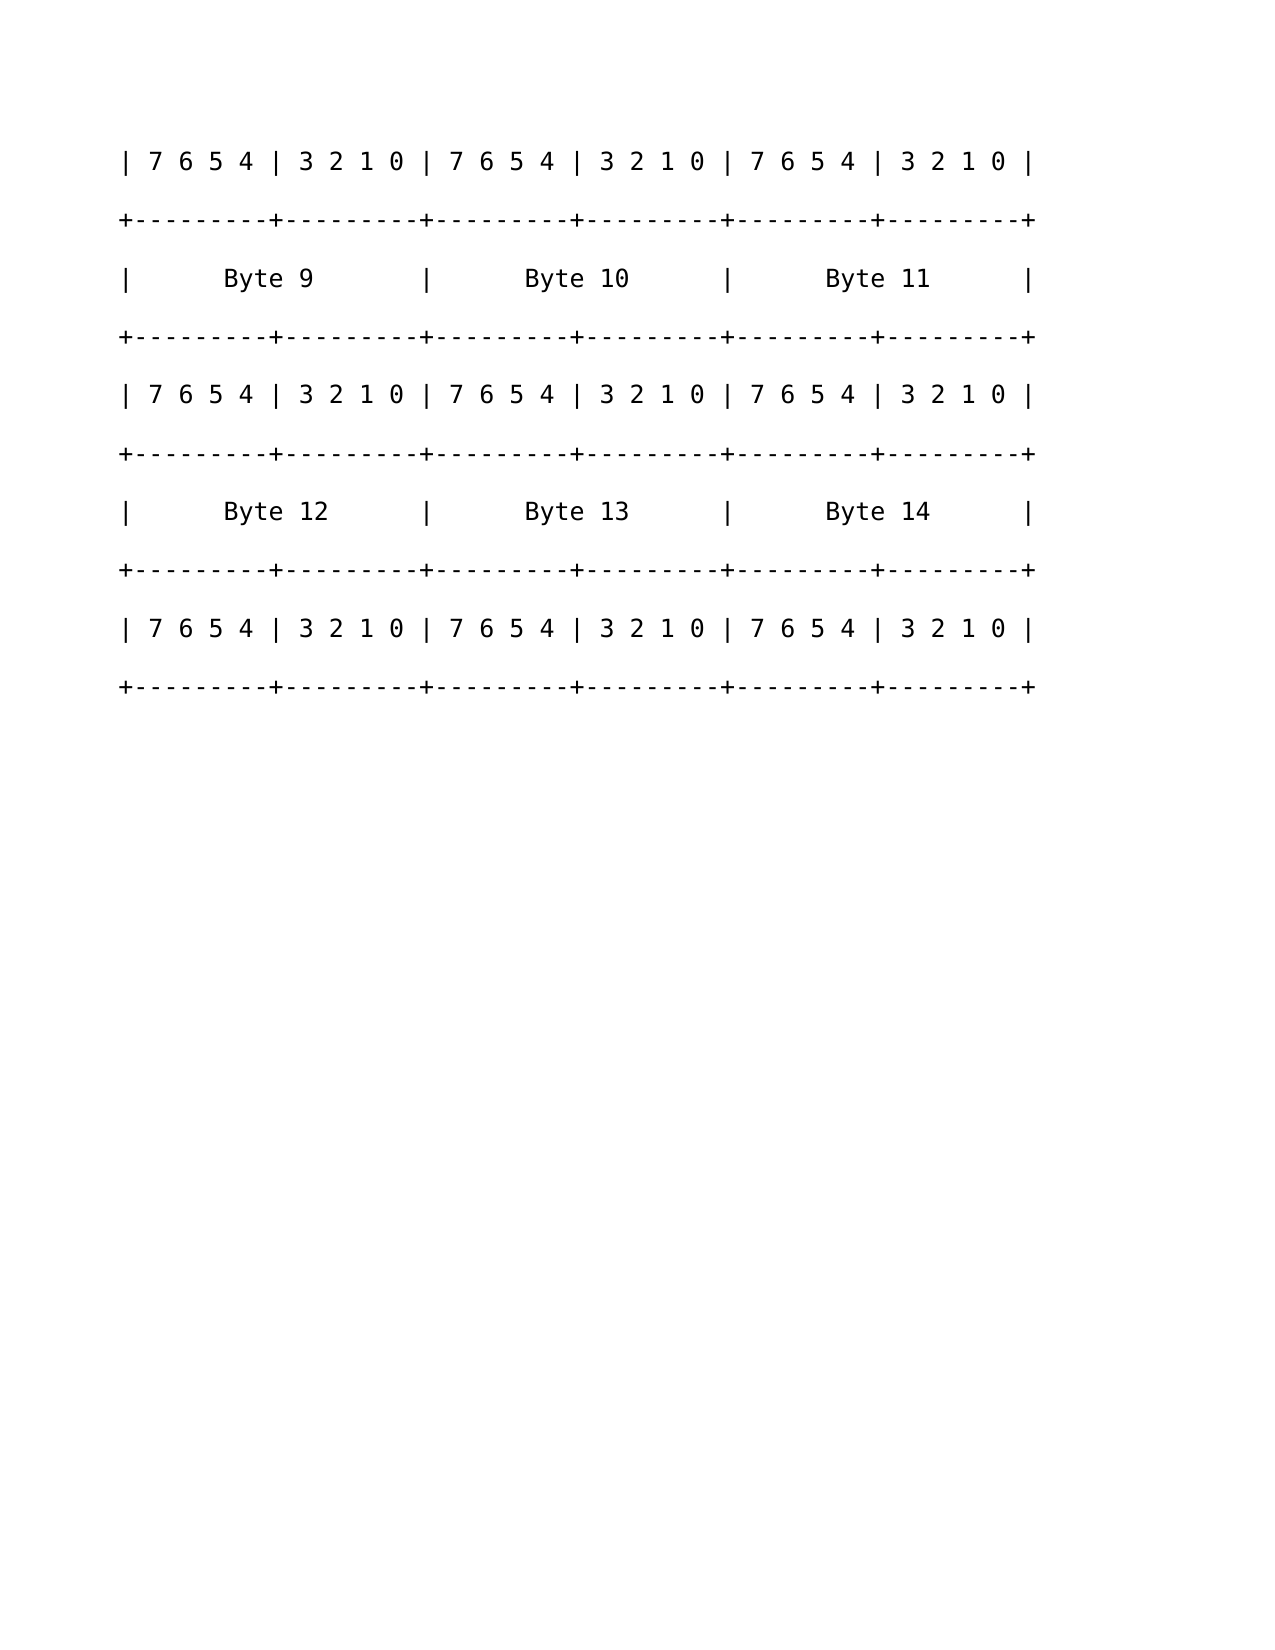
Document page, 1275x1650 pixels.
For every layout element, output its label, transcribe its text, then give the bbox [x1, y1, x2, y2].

text +---------+---------+---------+---------+---------+---------+ [118, 322, 1157, 351]
text | 7 6 5 4 | 3 2 1 0 | 7 6 5 4 | 3 2 1 0 | 7 6 5 4 | 3 2 1 0 | [118, 381, 1157, 410]
text | 7 6 5 4 | 3 2 1 0 | 7 6 5 4 | 3 2 1 0 | 7 6 5 4 | 3 2 1 0 | [118, 614, 1157, 643]
text | 7 6 5 4 | 3 2 1 0 | 7 6 5 4 | 3 2 1 0 | 7 6 5 4 | 3 2 1 0 | [118, 147, 1157, 176]
text +---------+---------+---------+---------+---------+---------+ [118, 439, 1157, 468]
text | Byte 12 | Byte 13 | Byte 14 | [118, 497, 1157, 526]
text | Byte 9 | Byte 10 | Byte 11 | [118, 264, 1157, 293]
text +---------+---------+---------+---------+---------+---------+ [118, 206, 1157, 235]
text +---------+---------+---------+---------+---------+---------+ [118, 672, 1157, 701]
text +---------+---------+---------+---------+---------+---------+ [118, 556, 1157, 585]
